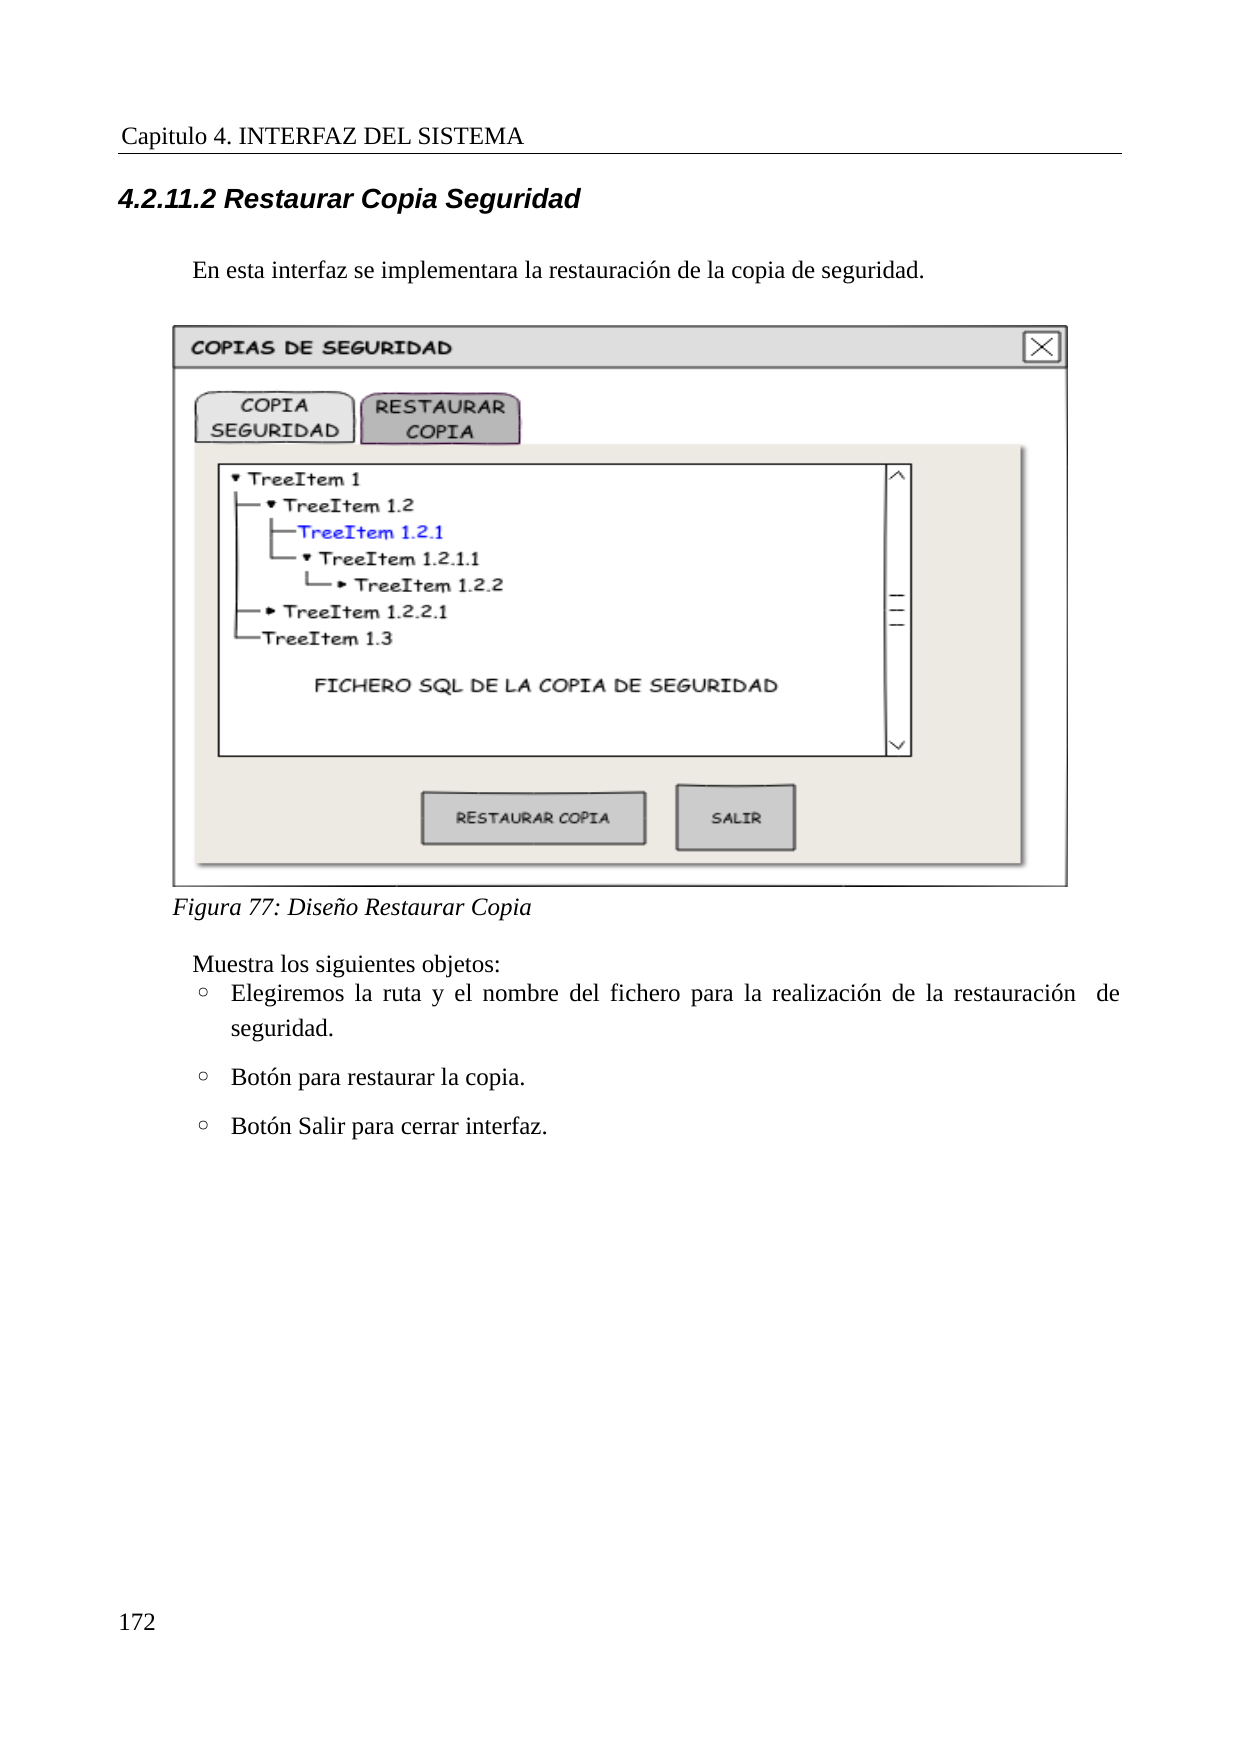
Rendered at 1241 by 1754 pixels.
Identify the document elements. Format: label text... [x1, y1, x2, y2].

list Botón para restaurar la copia. [193, 1062, 1122, 1090]
subtitle 4.2.11.2 Restaurar Copia Seguridad [118, 182, 1122, 214]
picture [172, 325, 1068, 887]
list Botón Salir para cerrar interfaz. [193, 1111, 1122, 1139]
text En esta interfaz se implementara la restauración de la copia de seguridad. [118, 255, 1122, 284]
text Muestra los siguientes objetos: [118, 949, 1122, 978]
text Figura 77: Diseño Restaurar Copia [172, 887, 1068, 921]
list Elegiremos la ruta y el nombre del fichero para la realización de la restauración de seguridad. [193, 978, 1122, 1041]
